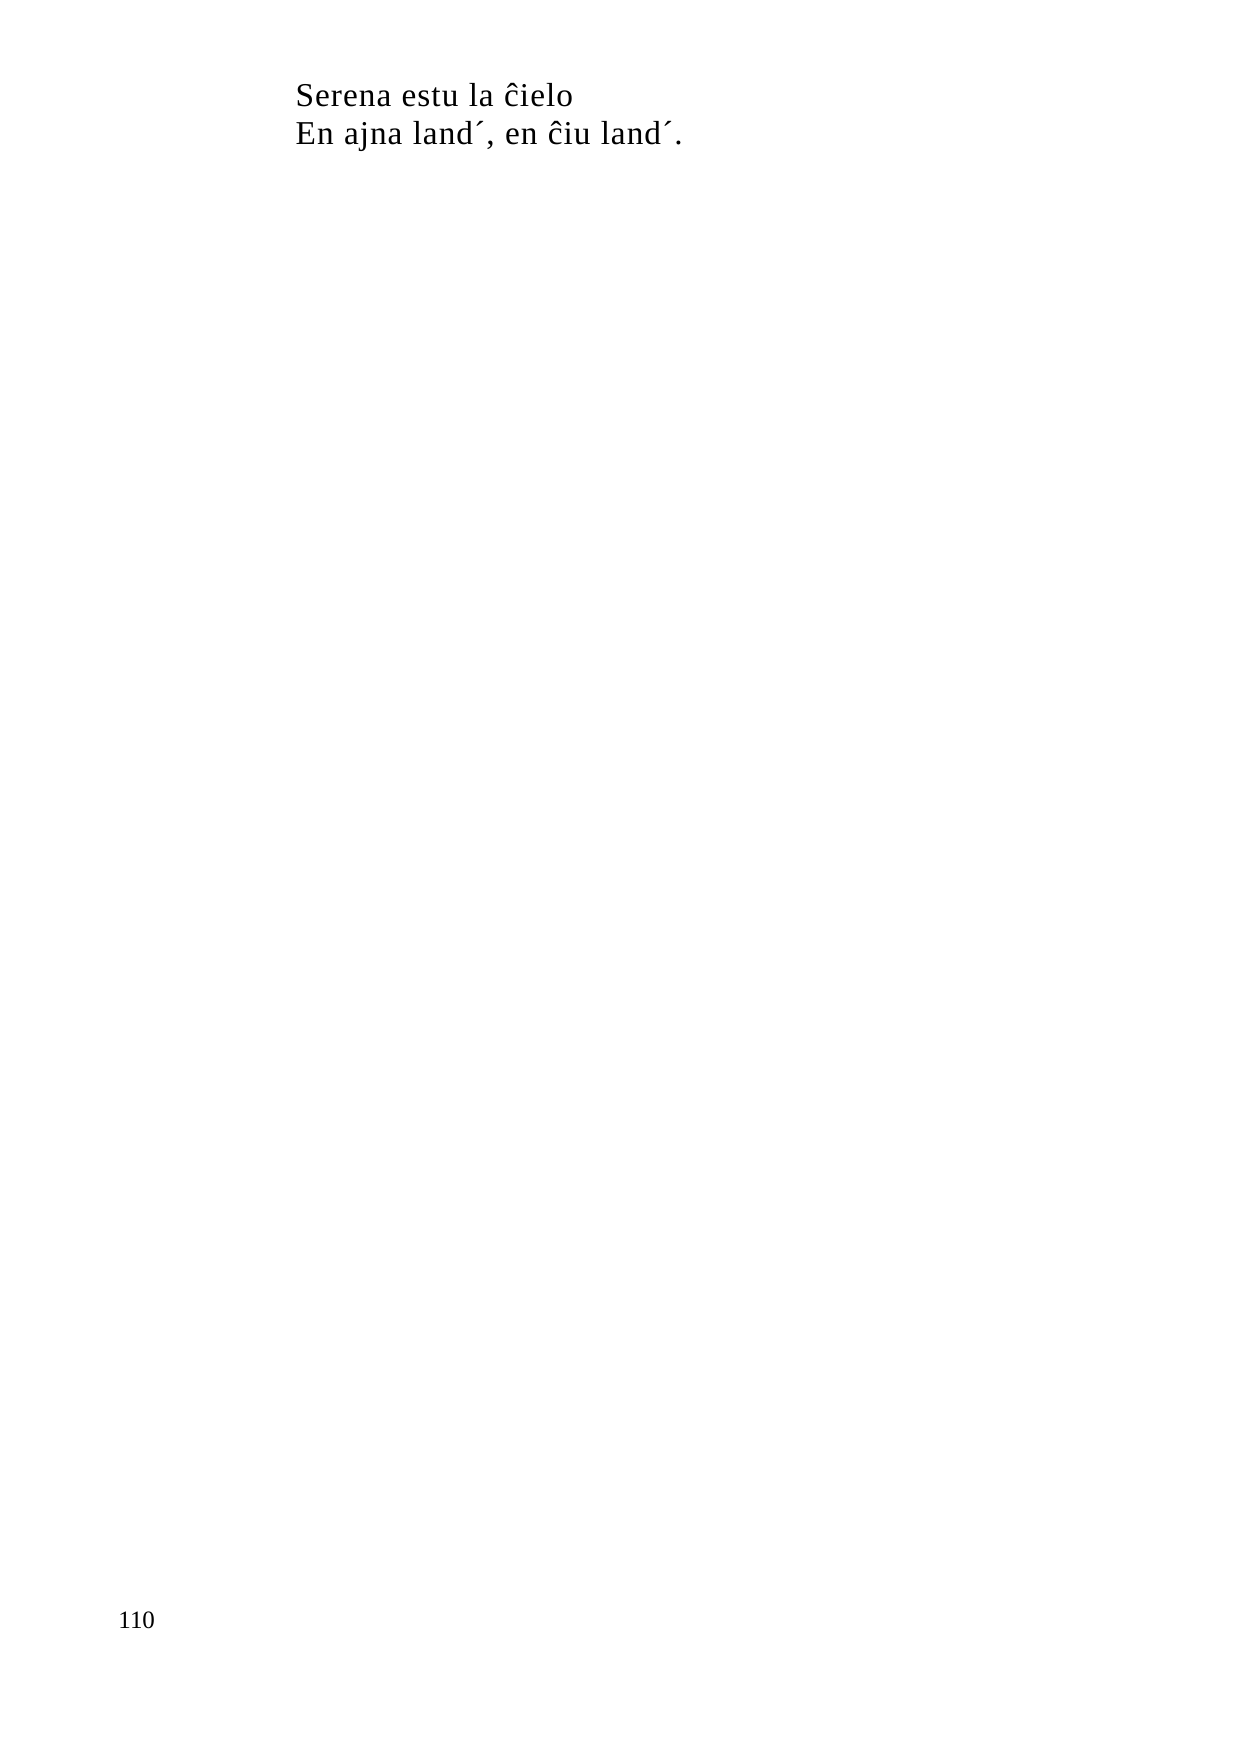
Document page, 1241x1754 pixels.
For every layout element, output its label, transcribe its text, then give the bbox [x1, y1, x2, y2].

text Serena estu la ĉielo [118, 75, 1123, 113]
text En ajna land´, en ĉiu land´. [118, 113, 1123, 152]
